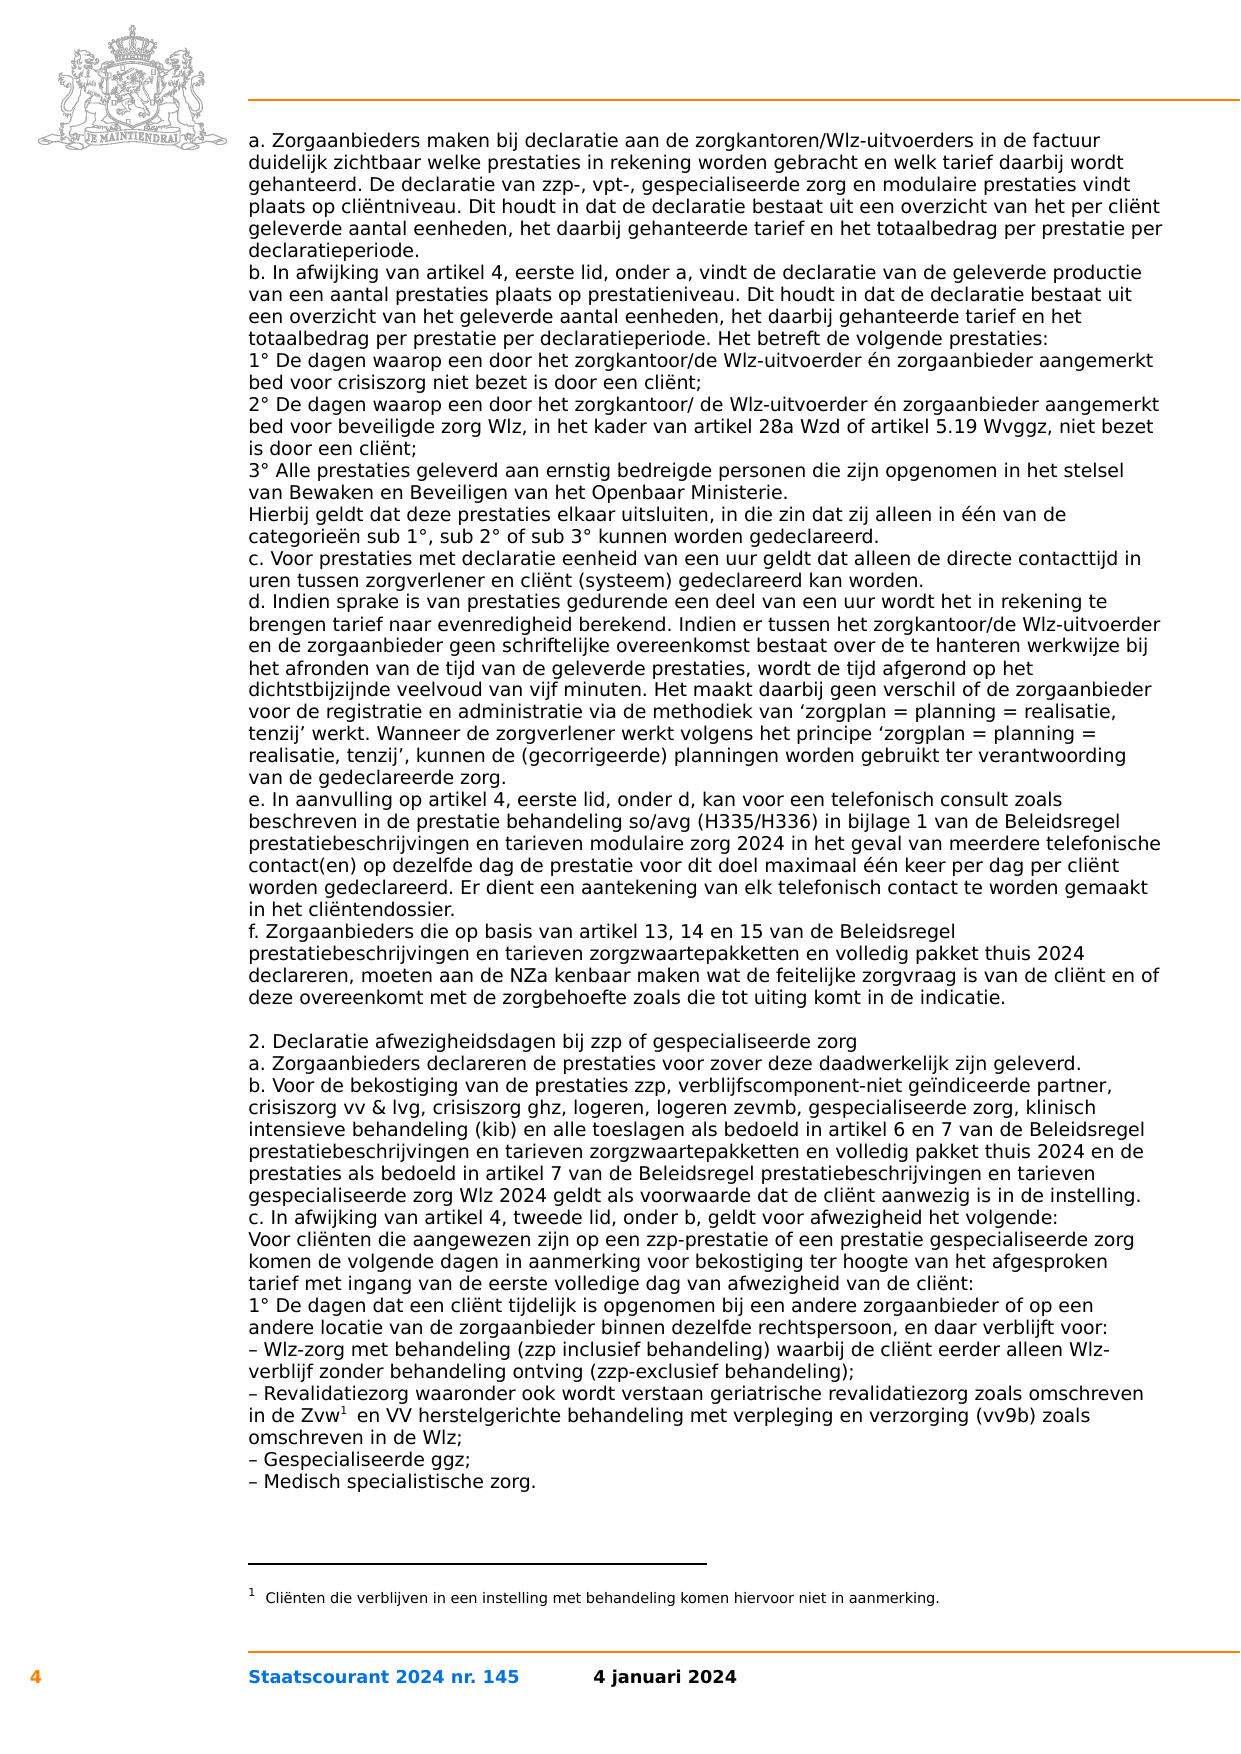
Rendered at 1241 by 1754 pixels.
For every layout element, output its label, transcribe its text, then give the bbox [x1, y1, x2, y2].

text Cliënten die verblijven in een instelling met behandeling komen hiervoor niet in aanmerking. [248, 1586, 1163, 1608]
text e. In aanvulling op artikel 4, eerste lid, onder d, kan voor een telefonisch consult zoals beschreven in de prestatie behandeling so/avg (H335/H336) in bijlage 1 van de Beleidsregel prestatiebeschrijvingen en tarieven modulaire zorg 2024 in het geval van meerdere telefonische contact(en) op dezelfde dag de prestatie voor dit doel maximaal één keer per dag per cliënt worden gedeclareerd. Er dient een aantekening van elk telefonisch contact te worden gemaakt in het cliëntendossier. [248, 789, 1163, 921]
text f. Zorgaanbieders die op basis van artikel 13, 14 en 15 van de Beleidsregel prestatiebeschrijvingen en tarieven zorgzwaartepakketten en volledig pakket thuis 2024 declareren, moeten aan de NZa kenbaar maken wat de feitelijke zorgvraag is van de cliënt en of deze overeenkomt met de zorgbehoefte zoals die tot uiting komt in de indicatie. [248, 921, 1163, 1009]
text Hierbij geldt dat deze prestaties elkaar uitsluiten, in die zin dat zij alleen in één van de categorieën sub 1°, sub 2° of sub 3° kunnen worden gedeclareerd. [248, 503, 1163, 547]
text Voor cliënten die aangewezen zijn op een zzp-prestatie of een prestatie gespecialiseerde zorg komen de volgende dagen in aanmerking voor bekostiging ter hoogte van het afgesproken tarief met ingang van de eerste volledige dag van afwezigheid van de cliënt: [248, 1229, 1163, 1295]
text 1° De dagen dat een cliënt tijdelijk is opgenomen bij een andere zorgaanbieder of op een andere locatie van de zorgaanbieder binnen dezelfde rechtspersoon, en daar verblijft voor: [248, 1295, 1163, 1339]
text a. Zorgaanbieders maken bij declaratie aan de zorgkantoren/Wlz-uitvoerders in de factuur duidelijk zichtbaar welke prestaties in rekening worden gebracht en welk tarief daarbij wordt gehanteerd. De declaratie van zzp-, vpt-, gespecialiseerde zorg en modulaire prestaties vindt plaats op cliëntniveau. Dit houdt in dat de declaratie bestaat uit een overzicht van het per cliënt geleverde aantal eenheden, het daarbij gehanteerde tarief en het totaalbedrag per prestatie per declaratieperiode. [248, 130, 1163, 262]
picture [38, 25, 227, 150]
text b. Voor de bekostiging van de prestaties zzp, verblijfscomponent-niet geïndiceerde partner, crisiszorg vv & lvg, crisiszorg ghz, logeren, logeren zevmb, gespecialiseerde zorg, klinisch intensieve behandeling (kib) en alle toeslagen als bedoeld in artikel 6 en 7 van de Beleidsregel prestatiebeschrijvingen en tarieven zorgzwaartepakketten en volledig pakket thuis 2024 en de prestaties als bedoeld in artikel 7 van de Beleidsregel prestatiebeschrijvingen en tarieven gespecialiseerde zorg Wlz 2024 geldt als voorwaarde dat de cliënt aanwezig is in de instelling. [248, 1075, 1163, 1207]
text – Medisch specialistische zorg. [248, 1471, 1163, 1492]
text 3° Alle prestaties geleverd aan ernstig bedreigde personen die zijn opgenomen in het stelsel van Bewaken en Beveiligen van het Openbaar Ministerie. [248, 459, 1163, 503]
text 1° De dagen waarop een door het zorgkantoor/de Wlz-uitvoerder én zorgaanbieder aangemerkt bed voor crisiszorg niet bezet is door een cliënt; [248, 350, 1163, 394]
text 2° De dagen waarop een door het zorgkantoor/ de Wlz-uitvoerder én zorgaanbieder aangemerkt bed voor beveiligde zorg Wlz, in het kader van artikel 28a Wzd of artikel 5.19 Wvggz, niet bezet is door een cliënt; [248, 394, 1163, 459]
text c. Voor prestaties met declaratie eenheid van een uur geldt dat alleen de directe contacttijd in uren tussen zorgverlener en cliënt (systeem) gedeclareerd kan worden. [248, 547, 1163, 591]
text – Gespecialiseerde ggz; [248, 1448, 1163, 1471]
text – Wlz-zorg met behandeling (zzp inclusief behandeling) waarbij de cliënt eerder alleen Wlz-verblijf zonder behandeling ontving (zzp-exclusief behandeling); [248, 1339, 1163, 1383]
text c. In afwijking van artikel 4, tweede lid, onder b, geldt voor afwezigheid het volgende: [248, 1207, 1163, 1229]
text – Revalidatiezorg waaronder ook wordt verstaan geriatrische revalidatiezorg zoals omschreven in de Zvw en VV herstelgerichte behandeling met verpleging en verzorging (vv9b) zoals omschreven in de Wlz; [248, 1383, 1163, 1448]
text 2. Declaratie afwezigheidsdagen bij zzp of gespecialiseerde zorg [248, 1031, 1163, 1053]
text b. In afwijking van artikel 4, eerste lid, onder a, vindt de declaratie van de geleverde productie van een aantal prestaties plaats op prestatieniveau. Dit houdt in dat de declaratie bestaat uit een overzicht van het geleverde aantal eenheden, het daarbij gehanteerde tarief en het totaalbedrag per prestatie per declaratieperiode. Het betreft de volgende prestaties: [248, 262, 1163, 350]
text d. Indien sprake is van prestaties gedurende een deel van een uur wordt het in rekening te brengen tarief naar evenredigheid berekend. Indien er tussen het zorgkantoor/de Wlz-uitvoerder en de zorgaanbieder geen schriftelijke overeenkomst bestaat over de te hanteren werkwijze bij het afronden van de tijd van de geleverde prestaties, wordt de tijd afgerond op het dichtstbijzijnde veelvoud van vijf minuten. Het maakt daarbij geen verschil of de zorgaanbieder voor de registratie en administratie via de methodiek van ‘zorgplan = planning = realisatie, tenzij’ werkt. Wanneer de zorgverlener werkt volgens het principe ‘zorgplan = planning = realisatie, tenzij’, kunnen de (gecorrigeerde) planningen worden gebruikt ter verantwoording van de gedeclareerde zorg. [248, 591, 1163, 789]
text a. Zorgaanbieders declareren de prestaties voor zover deze daadwerkelijk zijn geleverd. [248, 1053, 1163, 1075]
